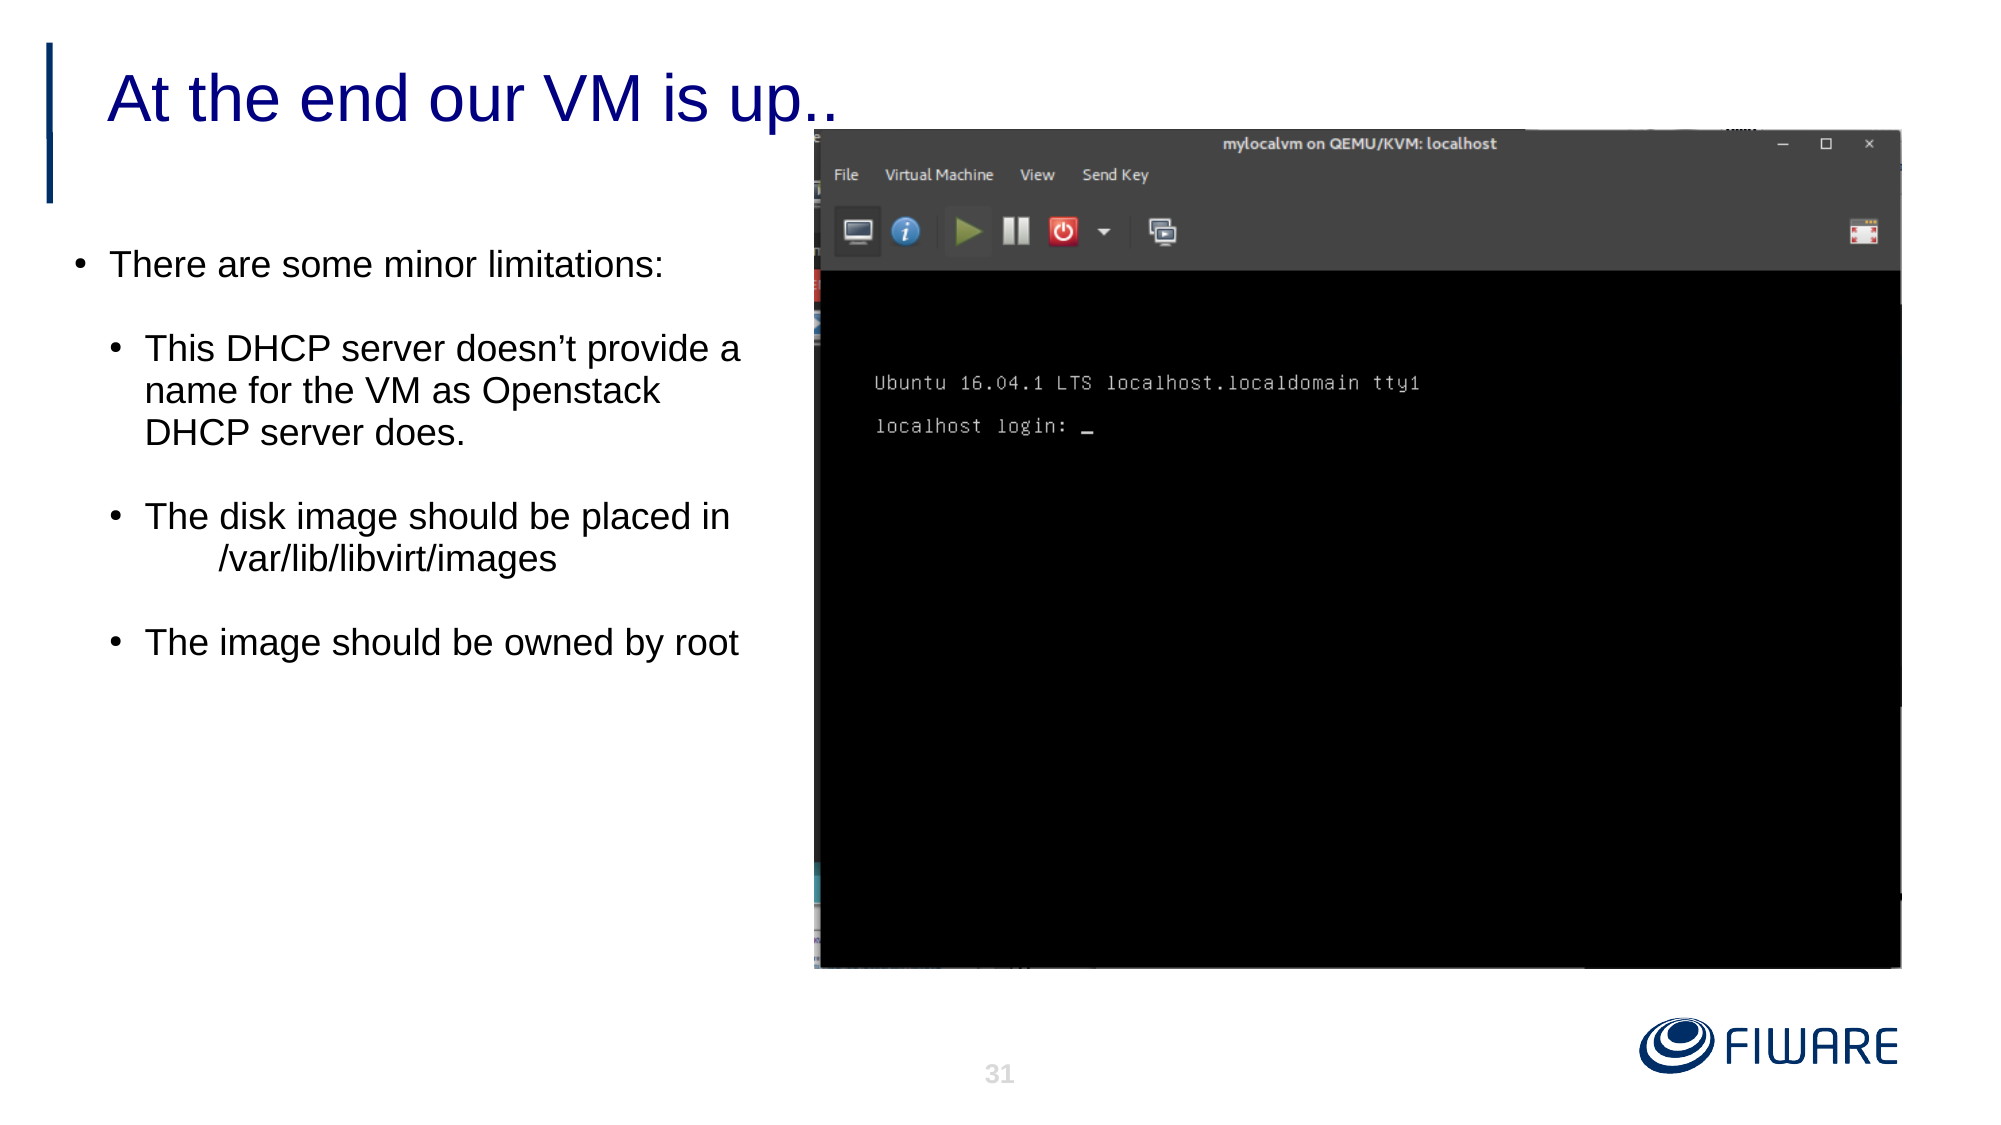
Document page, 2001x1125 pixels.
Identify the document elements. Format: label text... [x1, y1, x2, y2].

title At the end our VM is up.. [92, 47, 1704, 250]
text_box There are some minor limitations: This DHCP server doesn’t provide a name for the VM as Openstack DHCP server does. The disk image should be placed in /var/lib/libvirt/images The image should be owned by root [59, 236, 792, 713]
picture [1635, 1012, 1905, 1077]
slide_number [887, 1042, 1113, 1103]
picture [814, 129, 1902, 969]
